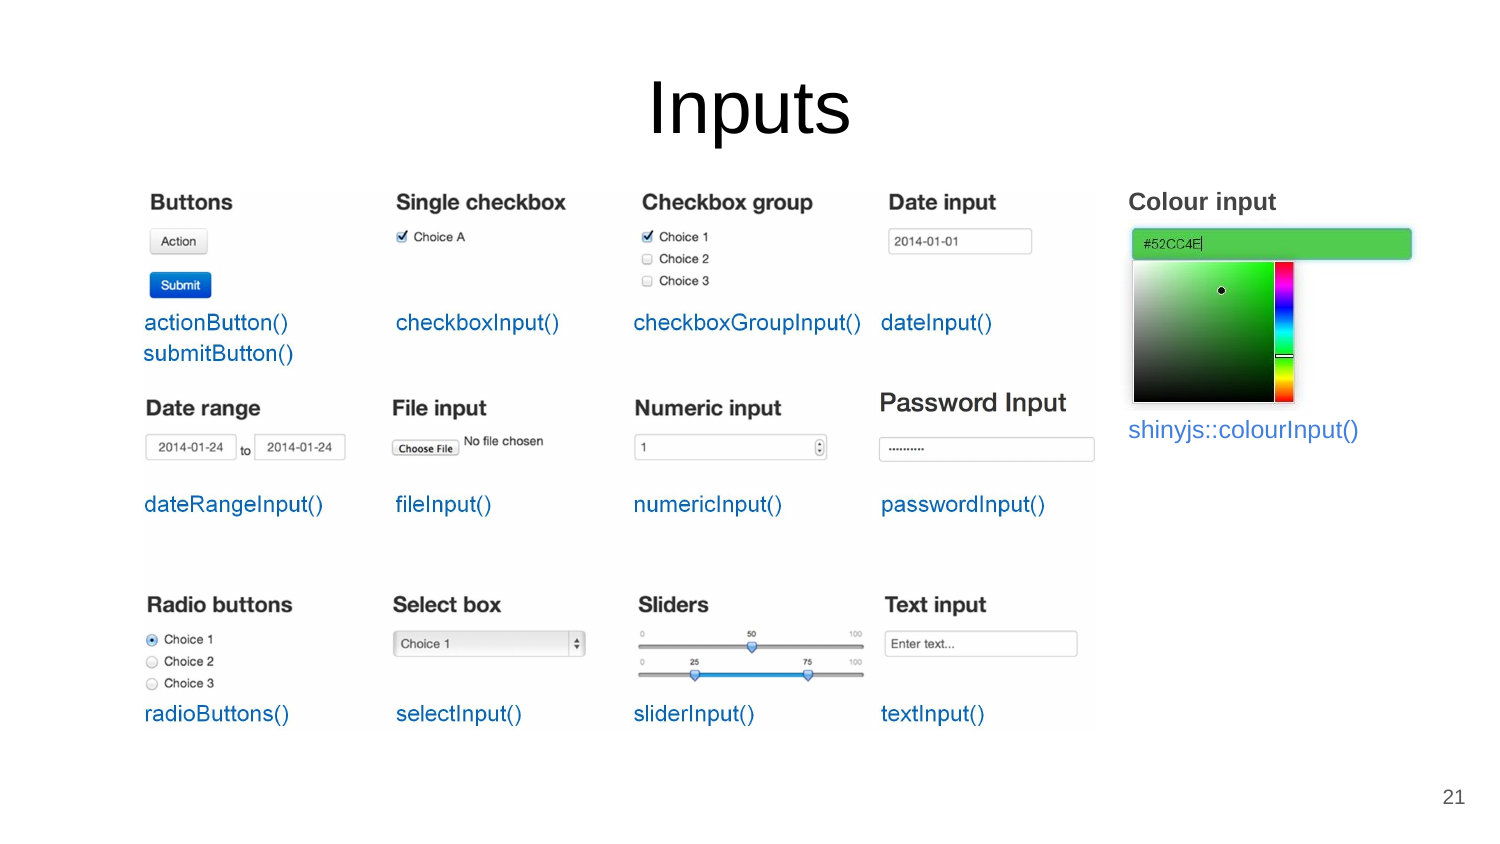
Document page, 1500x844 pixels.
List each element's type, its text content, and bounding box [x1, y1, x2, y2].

text_box [142, 191, 1096, 731]
text_box Inputs [645, 56, 854, 150]
text_box Colour input [1126, 183, 1279, 216]
text_box [1120, 219, 1423, 411]
text_box shinyjs::colourInput() [1126, 411, 1362, 445]
slide_number [1438, 783, 1470, 844]
